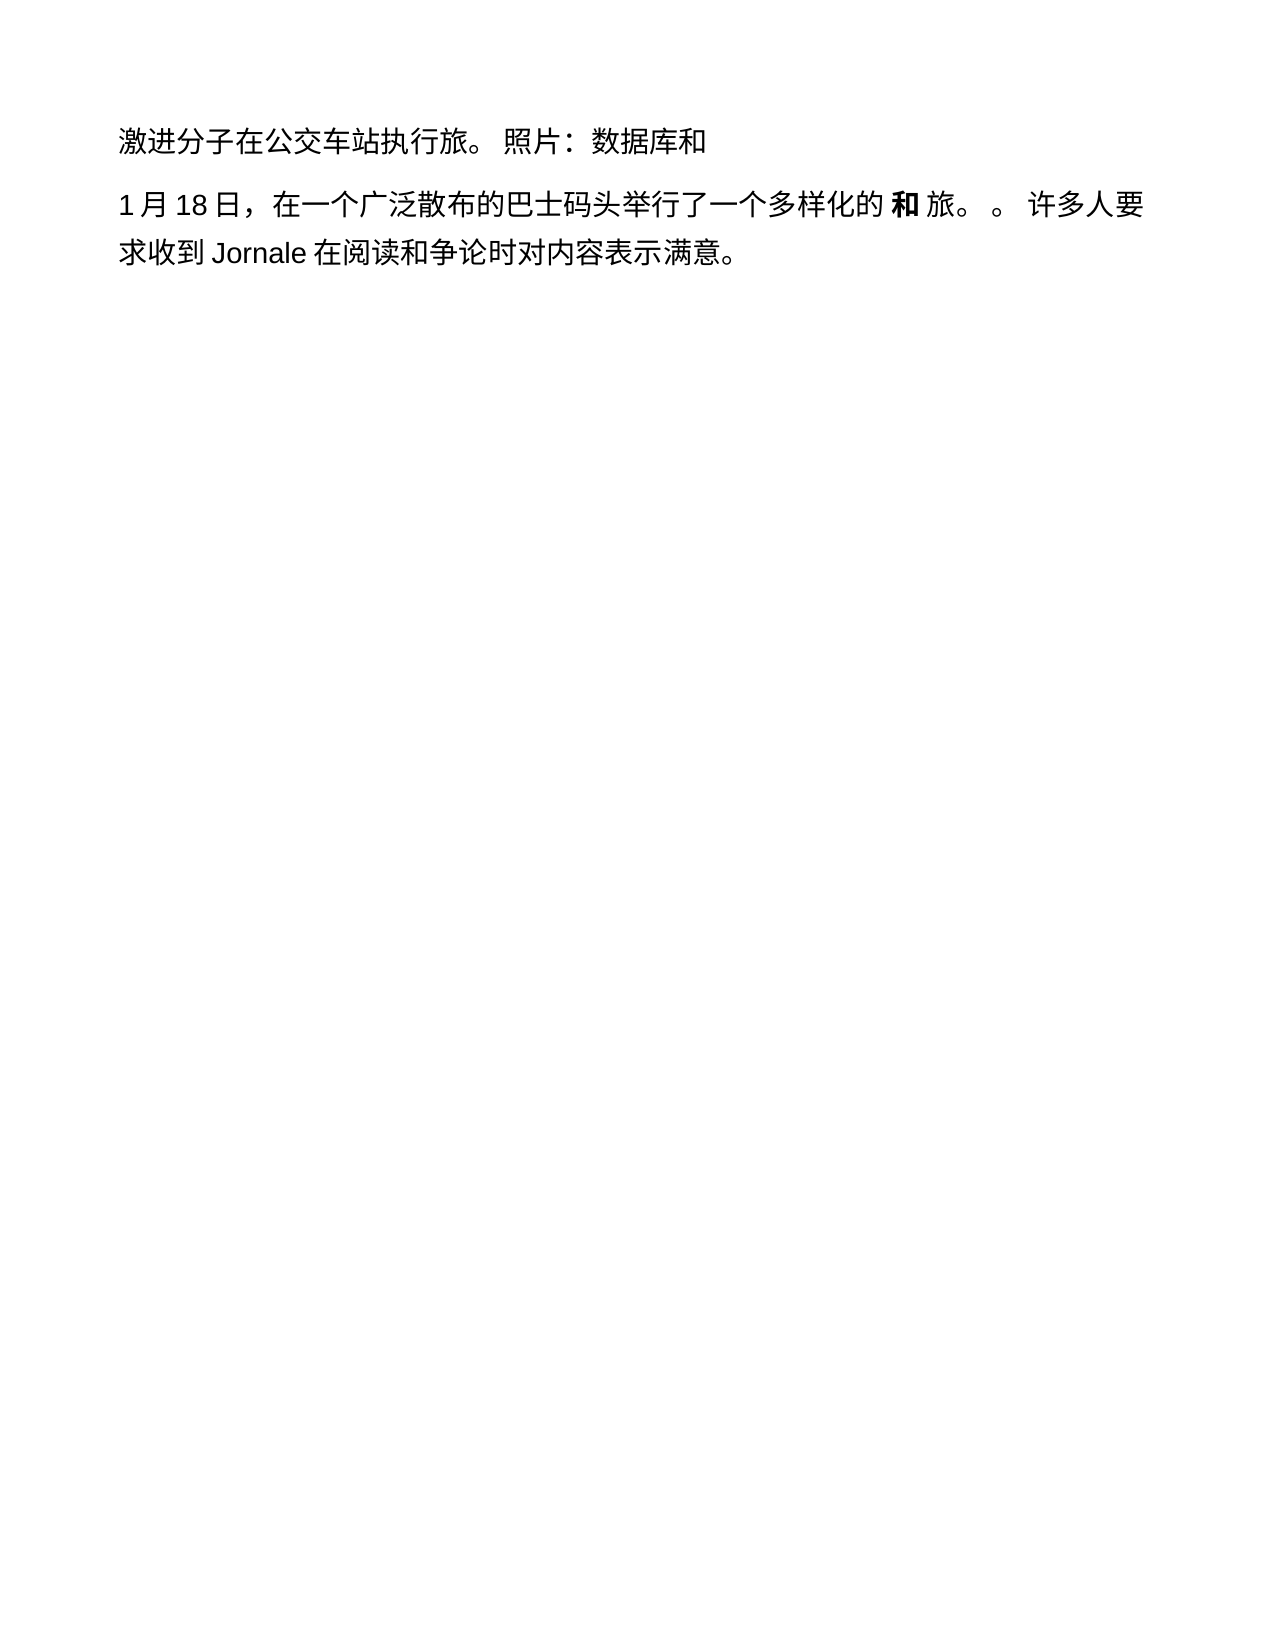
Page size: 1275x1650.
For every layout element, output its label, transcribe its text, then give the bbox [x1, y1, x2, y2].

text 激进分子在公交车站执行旅。 照片：数据库和 [118, 118, 1157, 160]
text 1月18日，在一个广泛散布的巴士码头举行了一个多样化的 和 旅。 。 许多人要求收到Jornale在阅读和争论时对内容表示满意。 [118, 181, 1157, 272]
